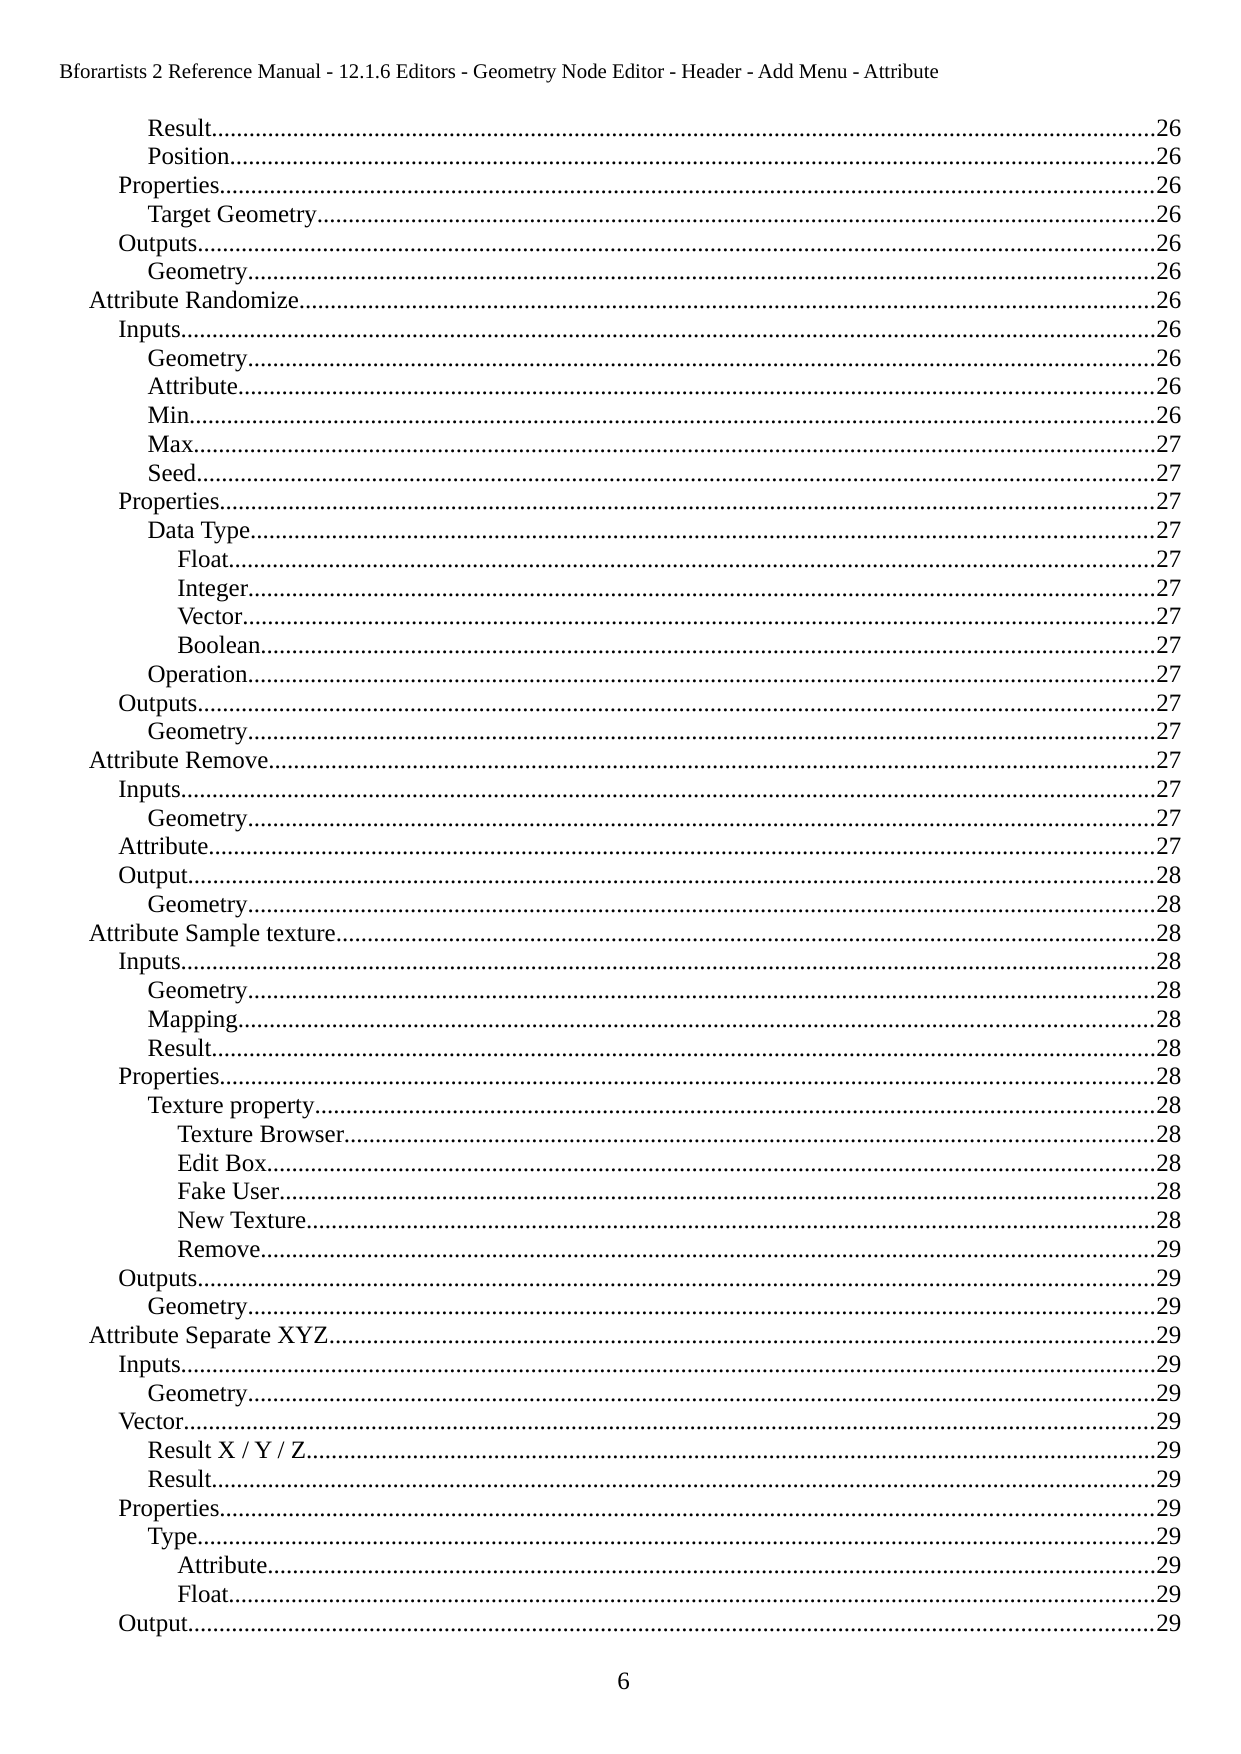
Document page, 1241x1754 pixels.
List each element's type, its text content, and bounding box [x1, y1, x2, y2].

text Attribute Separate XYZ 29 [88, 1320, 1181, 1349]
text Geometry 28 [147, 889, 1181, 918]
text Inputs 26 [118, 314, 1181, 343]
text Output 28 [118, 860, 1181, 889]
text Target Geometry 26 [147, 199, 1181, 228]
text Properties 29 [118, 1493, 1181, 1521]
text Integer 27 [177, 573, 1181, 601]
text Outputs 27 [118, 688, 1181, 716]
text Vector 27 [177, 601, 1181, 630]
text Inputs 29 [118, 1349, 1181, 1378]
text Position 26 [147, 141, 1181, 170]
text Outputs 29 [118, 1263, 1181, 1291]
text Boolean 27 [177, 630, 1181, 659]
text Fake User 28 [177, 1176, 1181, 1205]
text Max 27 [147, 429, 1181, 458]
text Attribute 29 [177, 1550, 1181, 1579]
text Attribute Randomize 26 [88, 285, 1181, 314]
text Mapping 28 [147, 1004, 1181, 1033]
text New Texture 28 [177, 1205, 1181, 1234]
text Geometry 26 [147, 256, 1181, 285]
text Texture property 28 [147, 1090, 1181, 1119]
text Output 29 [118, 1608, 1181, 1636]
text Min 26 [147, 400, 1181, 429]
text Result X / Y / Z 29 [147, 1435, 1181, 1464]
text Seed 27 [147, 458, 1181, 486]
text Geometry 29 [147, 1378, 1181, 1406]
text Attribute 27 [118, 831, 1181, 860]
text Attribute Sample texture 28 [88, 918, 1181, 946]
text Outputs 26 [118, 228, 1181, 256]
text Properties 27 [118, 486, 1181, 515]
text Attribute Remove 27 [88, 745, 1181, 774]
text Texture Browser 28 [177, 1119, 1181, 1148]
text Inputs 27 [118, 774, 1181, 803]
text Inputs 28 [118, 946, 1181, 975]
text Geometry 28 [147, 975, 1181, 1004]
text Attribute 26 [147, 371, 1181, 400]
text Properties 28 [118, 1061, 1181, 1090]
text Properties 26 [118, 170, 1181, 199]
text Geometry 26 [147, 343, 1181, 371]
text Vector 29 [118, 1406, 1181, 1435]
text Remove 29 [177, 1234, 1181, 1263]
text Geometry 29 [147, 1291, 1181, 1320]
text Data Type 27 [147, 515, 1181, 544]
text Result 26 [147, 113, 1181, 141]
text Float 29 [177, 1579, 1181, 1608]
text Geometry 27 [147, 716, 1181, 745]
text Edit Box 28 [177, 1148, 1181, 1176]
text Result 28 [147, 1033, 1181, 1061]
text Float 27 [177, 544, 1181, 573]
text Geometry 27 [147, 803, 1181, 831]
text Operation 27 [147, 659, 1181, 688]
text Result 29 [147, 1464, 1181, 1493]
text Type 29 [147, 1521, 1181, 1550]
